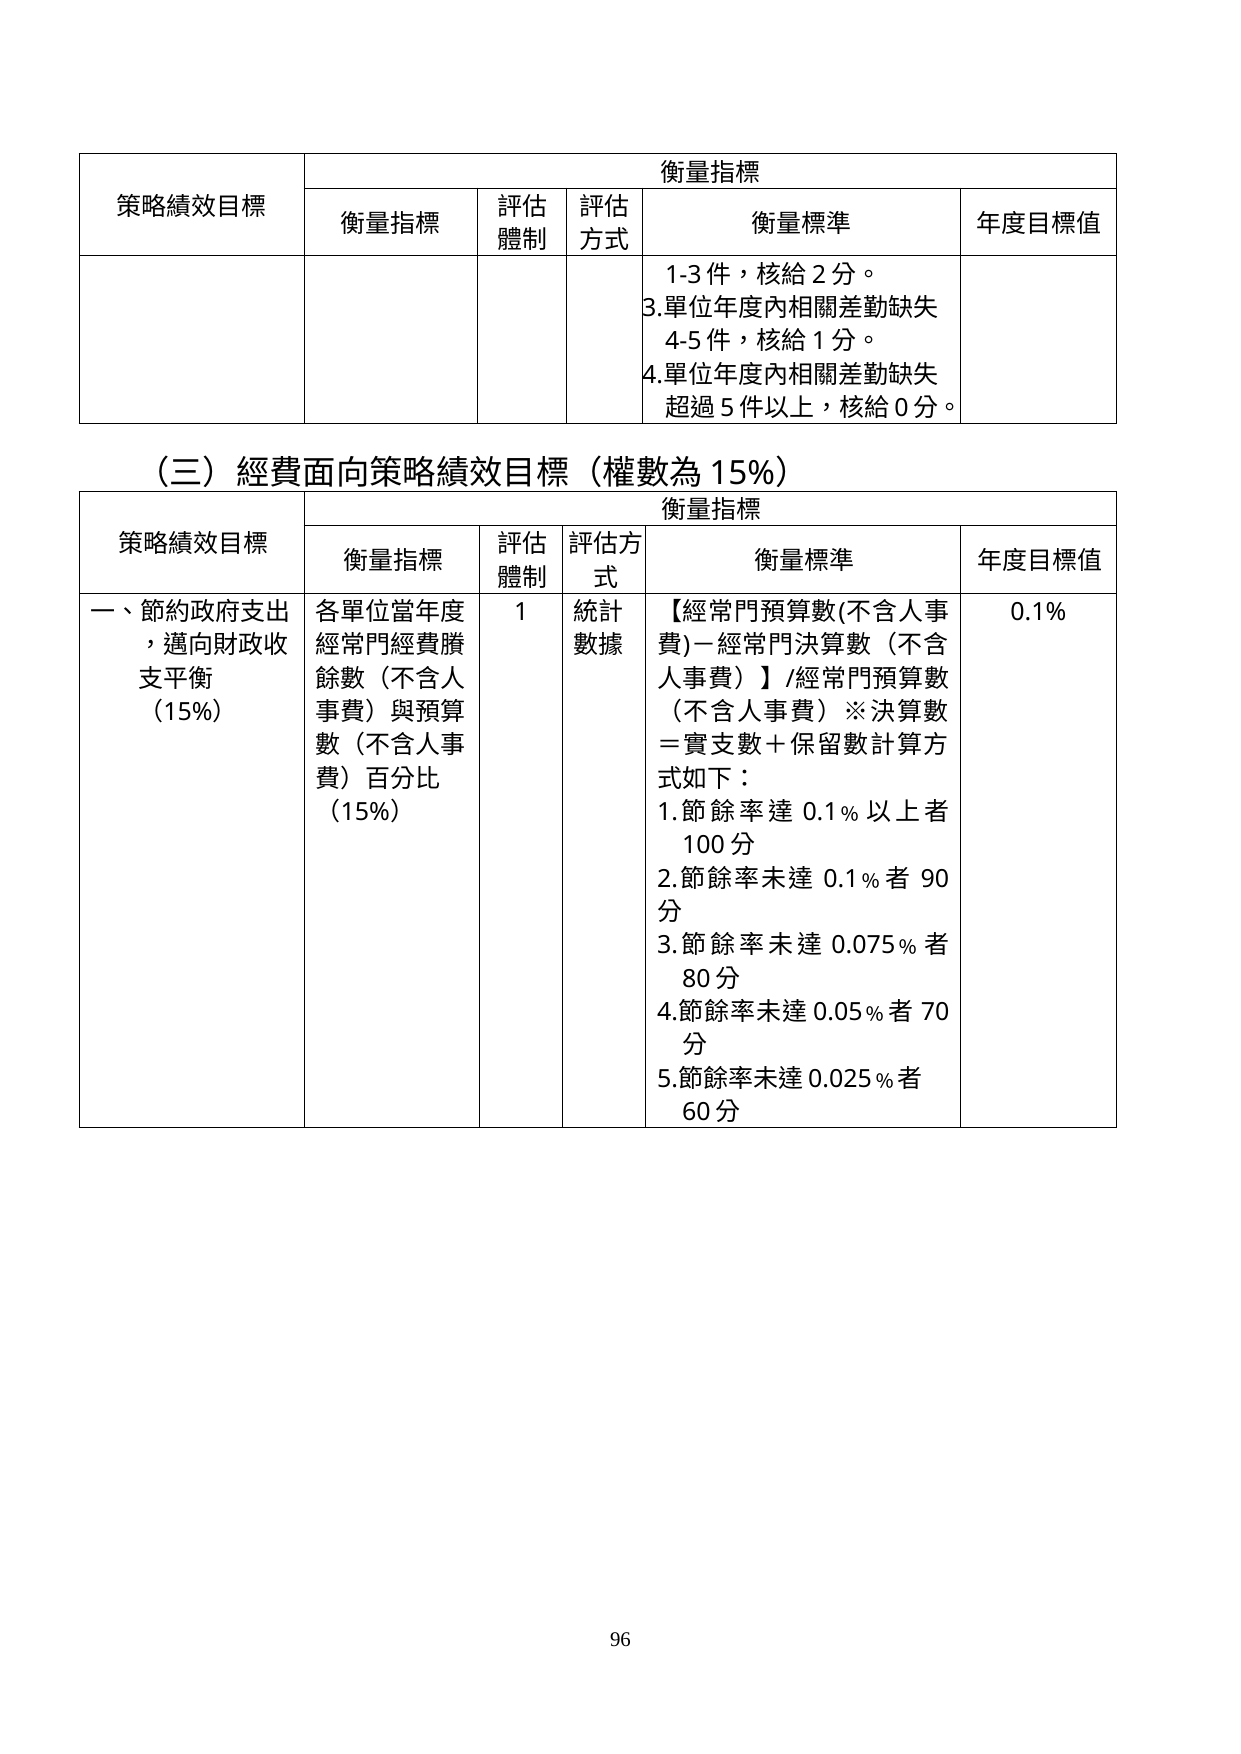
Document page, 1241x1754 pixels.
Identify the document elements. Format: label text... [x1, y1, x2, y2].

table_cell 0.1% [961, 594, 1116, 1127]
table_cell 【經常門預算數(不含人事費)－經常門決算數（不含人事費）】/經常門預算數（不含人事費）※決算數＝實支數＋保留數計算方式如下： 1.節餘率達0.1﹪以上者100分 2.節餘率未達 0.1﹪者 90分 3.節餘率未達0.075﹪者 80分 4.節餘率未達0.05﹪者 70分 5.節餘率未達0.025﹪者 60分 [646, 594, 960, 1127]
table_header 衡量指標 [305, 492, 1116, 525]
table_cell [478, 256, 566, 423]
table_cell 衡量指標 [305, 526, 479, 593]
table_cell 年度目標值 [961, 526, 1116, 593]
table_cell 衡量指標 [305, 189, 477, 255]
table_header 衡量指標 [305, 154, 1116, 188]
table_cell 年度目標值 [961, 189, 1116, 255]
table_cell [305, 256, 477, 423]
table_cell 衡量標準 [646, 526, 960, 593]
table_cell [80, 256, 304, 423]
table_cell 衡量標準 [643, 189, 960, 255]
table_cell [961, 256, 1116, 423]
table_cell 評估 方式 [567, 189, 642, 255]
table_cell 各單位當年度經常門經費賸餘數（不含人事費）與預算數（不含人事費）百分比（15%） [305, 594, 479, 1127]
table_cell 評估體制 [480, 526, 562, 593]
text （三）經費面向策略績效目標（權數為15%） [136, 457, 1104, 491]
table_header 策略績效目標 [80, 492, 304, 593]
table_cell 1 [480, 594, 562, 1127]
table_cell [567, 256, 642, 423]
table_header 策略績效目標 [80, 154, 304, 255]
table_cell 評估方式 [563, 526, 645, 593]
table_cell 1-3件，核給2分。 3.單位年度內相關差勤缺失4-5件，核給1分。 4.單位年度內相關差勤缺失超過5件以上，核給0分。 [643, 256, 960, 423]
table_cell 統計數據 [563, 594, 645, 1127]
table_cell 一、節約政府支出，邁向財政收支平衡（15%） [80, 594, 304, 1127]
table_cell 評估 體制 [478, 189, 566, 255]
